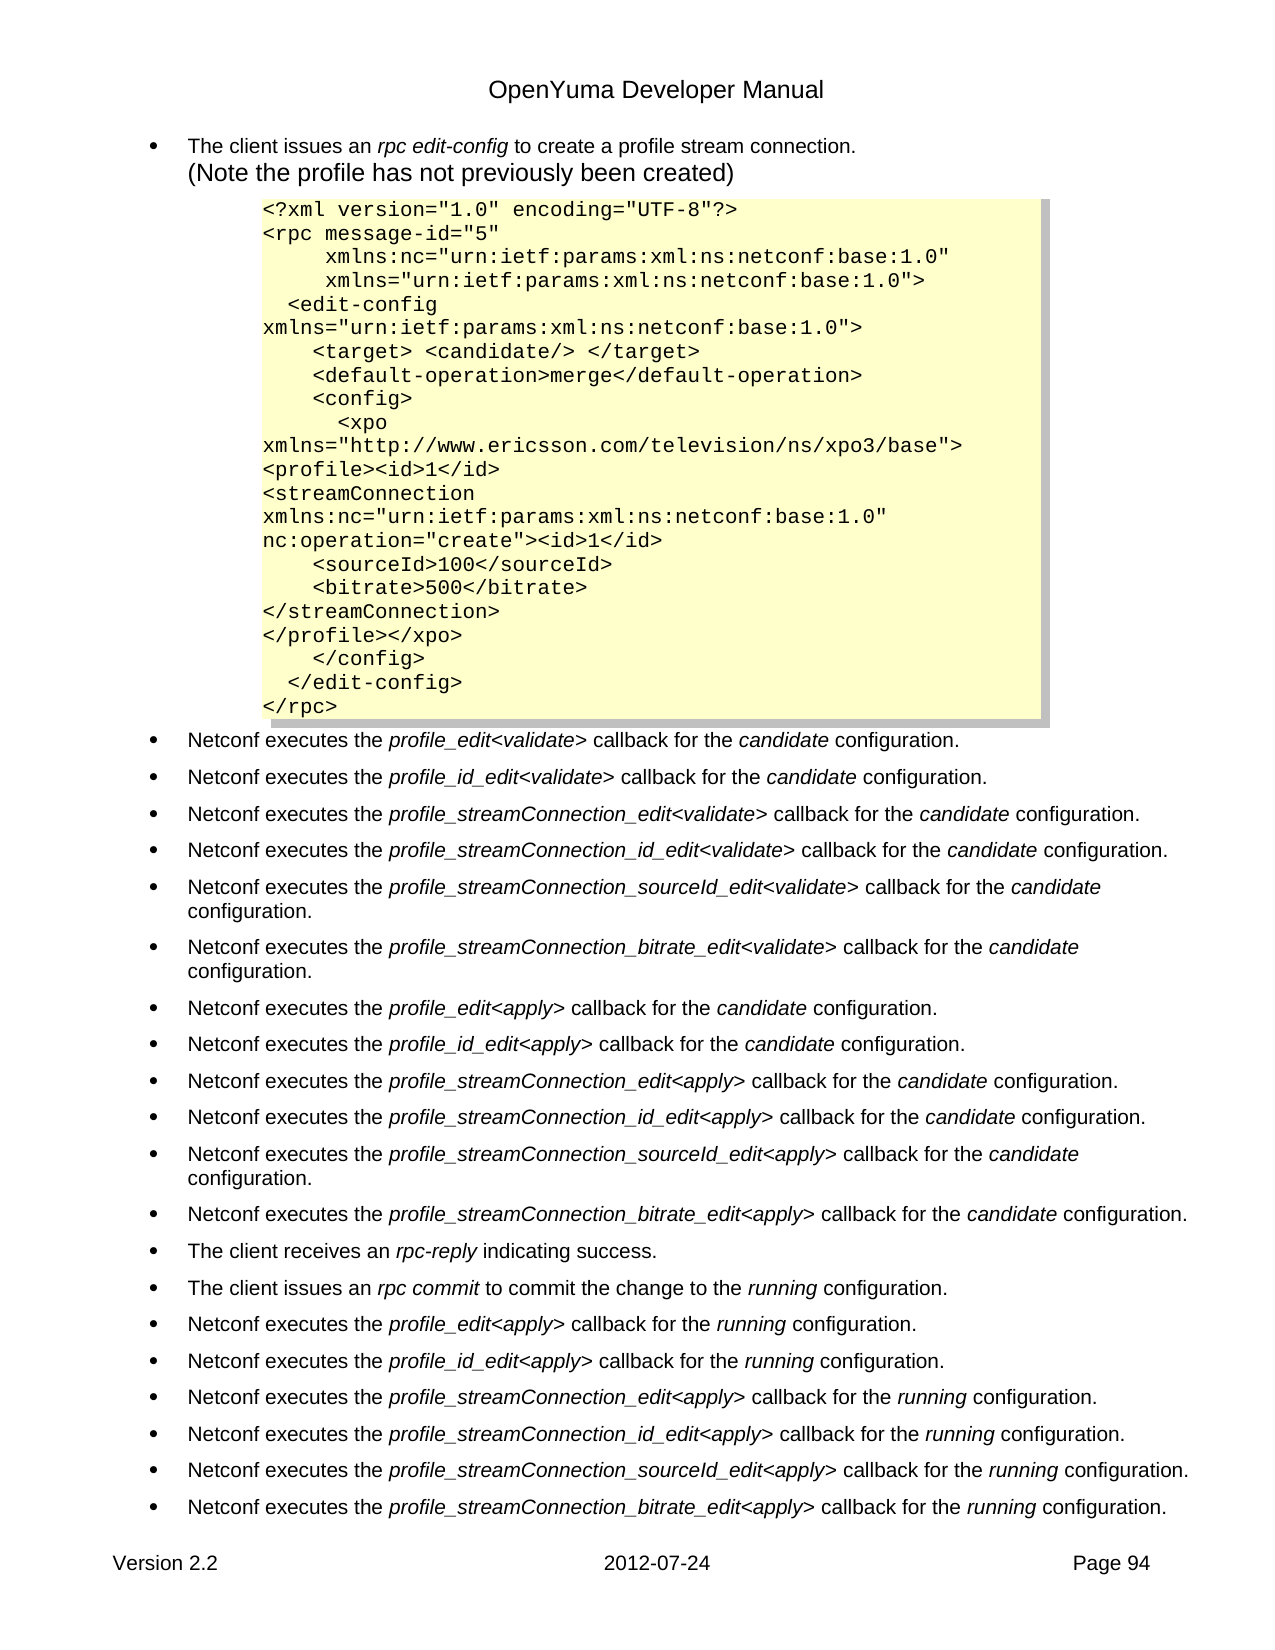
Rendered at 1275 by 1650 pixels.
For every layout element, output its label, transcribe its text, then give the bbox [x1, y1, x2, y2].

list Netconf executes the profile_edit<validate> callback for the candidate configuration. [150, 728, 1200, 752]
list Netconf executes the profile_id_edit<apply> callback for the candidate configuration. [150, 1032, 1200, 1056]
list Netconf executes the profile_streamConnection_bitrate_edit<validate> callback for the candidate configuration. [150, 935, 1200, 983]
list Netconf executes the profile_streamConnection_edit<validate> callback for the candidate configuration. [150, 801, 1200, 825]
list The client issues an rpc edit-config to create a profile stream connection. (Note the profile has not previously been created) [150, 134, 1200, 187]
list Netconf executes the profile_streamConnection_sourceId_edit<validate> callback for the candidate configuration. [150, 874, 1200, 922]
list Netconf executes the profile_streamConnection_id_edit<apply> callback for the candidate configuration. [150, 1105, 1200, 1129]
text <?xml version="1.0" encoding="UTF-8"?> <rpc message-id="5" xmlns:nc="urn:ietf:params:xml:ns:netconf:base:1.0" xmlns="urn:ietf:params:xml:ns:netconf:base:1.0"> <edit-config xmlns="urn:ietf:params:xml:ns:netconf:base:1.0"> <target> <candidate/> </target> <default-operation>merge</default-operation> <config> <xpo xmlns="http://www.ericsson.com/television/ns/xpo3/base"> <profile><id>1</id> <streamConnection xmlns:nc="urn:ietf:params:xml:ns:netconf:base:1.0" nc:operation="create"><id>1</id> <sourceId>100</sourceId> <bitrate>500</bitrate> </streamConnection> </profile></xpo> </config> </edit-config> </rpc> [262, 199, 1041, 719]
list The client receives an rpc-reply indicating success. [150, 1239, 1200, 1263]
list Netconf executes the profile_streamConnection_sourceId_edit<apply> callback for the running configuration. [150, 1458, 1200, 1482]
list Netconf executes the profile_streamConnection_id_edit<apply> callback for the running configuration. [150, 1422, 1200, 1446]
list Netconf executes the profile_edit<apply> callback for the running configuration. [150, 1312, 1200, 1336]
list Netconf executes the profile_edit<apply> callback for the candidate configuration. [150, 996, 1200, 1019]
list Netconf executes the profile_streamConnection_id_edit<validate> callback for the candidate configuration. [150, 838, 1200, 862]
list Netconf executes the profile_id_edit<validate> callback for the candidate configuration. [150, 765, 1200, 789]
list Netconf executes the profile_streamConnection_edit<apply> callback for the candidate configuration. [150, 1069, 1200, 1093]
list Netconf executes the profile_id_edit<apply> callback for the running configuration. [150, 1348, 1200, 1373]
list Netconf executes the profile_streamConnection_sourceId_edit<apply> callback for the candidate configuration. [150, 1142, 1200, 1190]
list Netconf executes the profile_streamConnection_bitrate_edit<apply> callback for the running configuration. [150, 1495, 1200, 1519]
list Netconf executes the profile_streamConnection_bitrate_edit<apply> callback for the candidate configuration. [150, 1202, 1200, 1226]
list The client issues an rpc commit to commit the change to the running configuration. [150, 1275, 1200, 1299]
list Netconf executes the profile_streamConnection_edit<apply> callback for the running configuration. [150, 1385, 1200, 1409]
